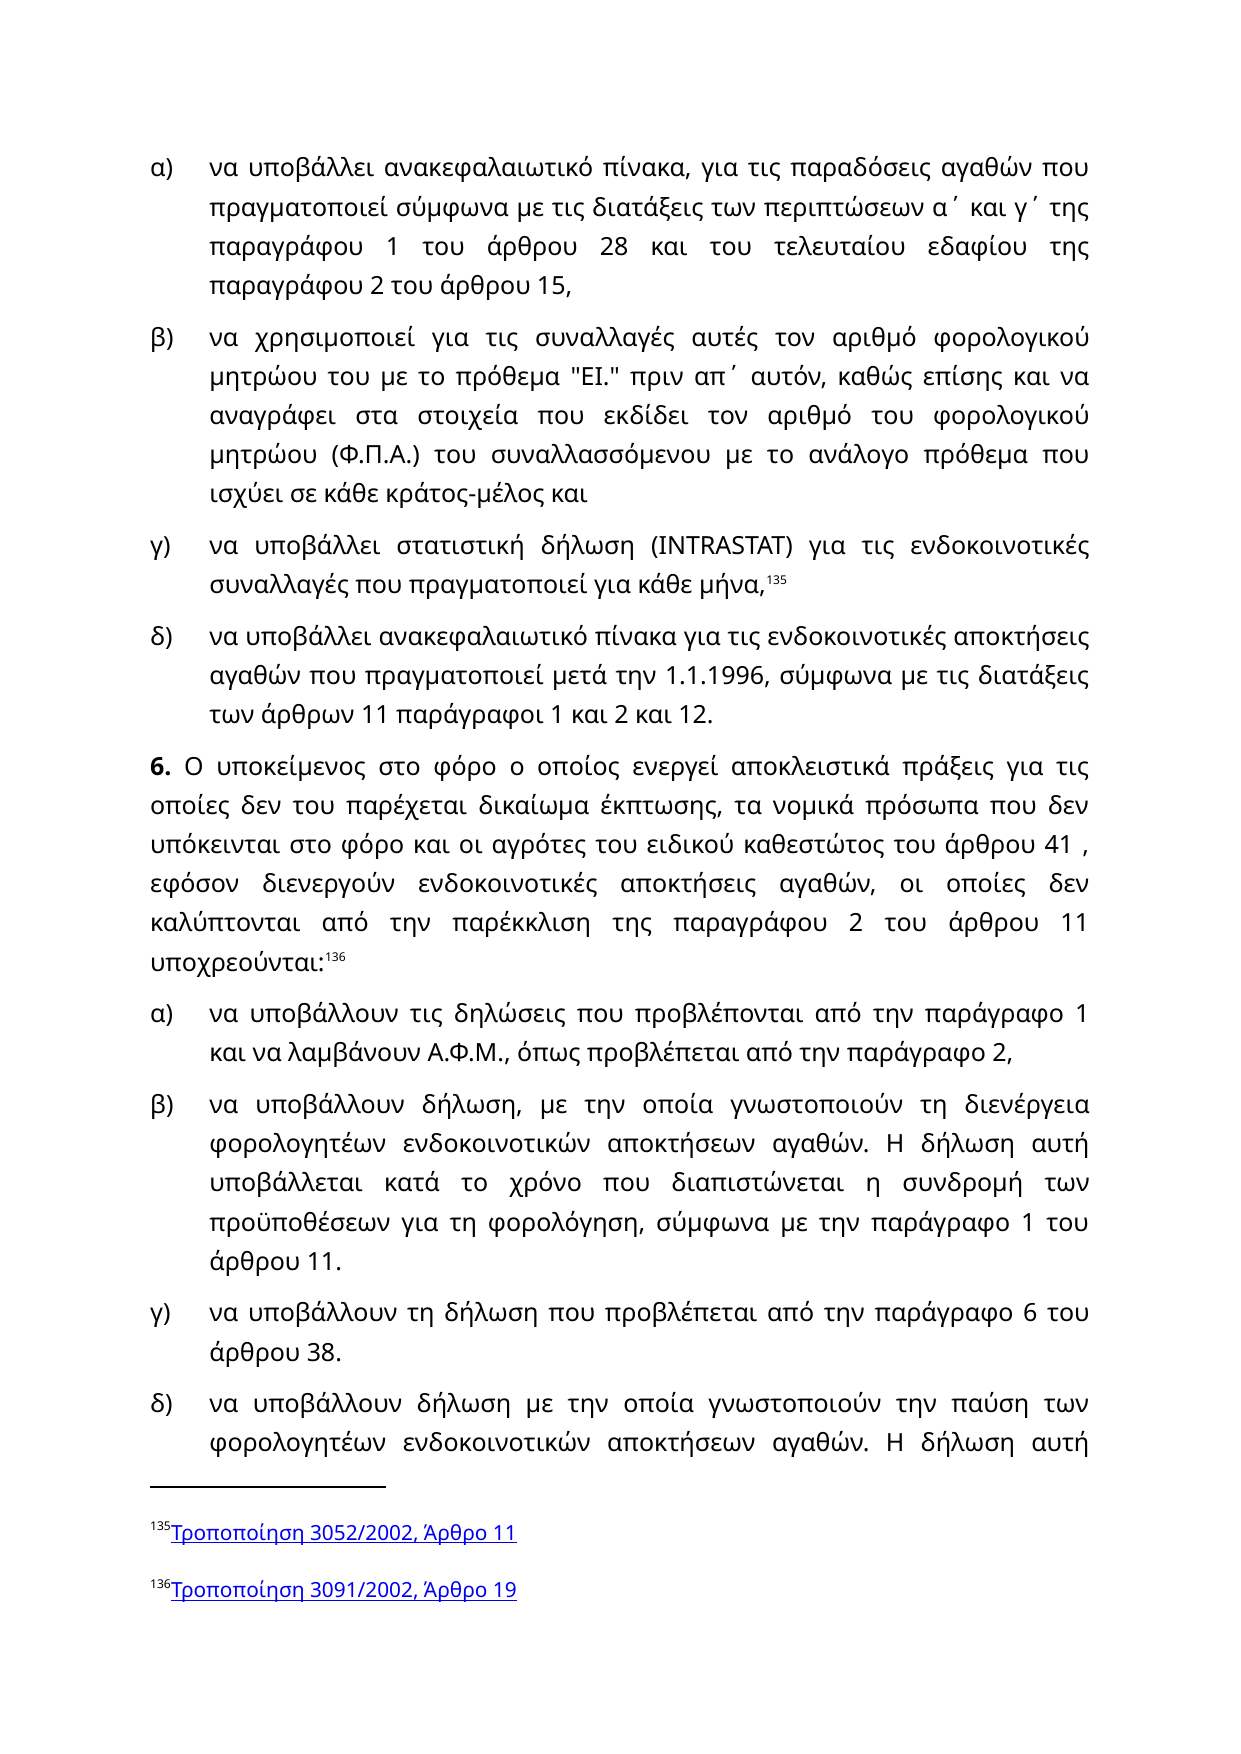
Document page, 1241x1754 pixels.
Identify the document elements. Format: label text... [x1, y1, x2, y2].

list γ) να υποβάλλει στατιστική δήλωση (INTRASTAT) για τις ενδοκοινοτικές συναλλαγές που πραγματοποιεί για κάθε μήνα, [150, 527, 1090, 601]
list α) να υποβάλλει ανακεφαλαιωτικό πίνακα, για τις παραδόσεις αγαθών που πραγματοποιεί σύμφωνα με τις διατάξεις των περιπτώσεων α΄ και γ΄ της παραγράφου 1 του άρθρου 28 και του τελευταίου εδαφίου της παραγράφου 2 του άρθρου 15, [150, 150, 1090, 302]
text 6. Ο υποκείμενος στο φόρο ο οποίος ενεργεί αποκλειστικά πράξεις για τις οποίες δεν του παρέχεται δικαίωμα έκπτωσης, τα νομικά πρόσωπα που δεν υπόκεινται στο φόρο και οι αγρότες του ειδικού καθεστώτος του άρθρου 41 , εφόσον διενεργούν ενδοκοινοτικές αποκτήσεις αγαθών, οι οποίες δεν καλύπτονται από την παρέκκλιση της παραγράφου 2 του άρθρου 11 υποχρεούνται: [150, 748, 1090, 978]
list β) να χρησιμοποιεί για τις συναλλαγές αυτές τον αριθμό φορολογικού μητρώου του με το πρόθεμα "ΕΙ." πριν απ΄ αυτόν, καθώς επίσης και να αναγράφει στα στοιχεία που εκδίδει τον αριθμό του φορολογικού μητρώου (Φ.Π.Α.) του συναλλασσόμενου με το ανάλογο πρόθεμα που ισχύει σε κάθε κράτος-μέλος και [150, 319, 1090, 510]
list δ) να υποβάλλουν δήλωση με την οποία γνωστοποιούν την παύση των φορολογητέων ενδοκοινοτικών αποκτήσεων αγαθών. Η δήλωση αυτή [150, 1386, 1090, 1459]
list δ) να υποβάλλει ανακεφαλαιωτικό πίνακα για τις ενδοκοινοτικές αποκτήσεις αγαθών που πραγματοποιεί μετά την 1.1.1996, σύμφωνα με τις διατάξεις των άρθρων 11 παράγραφοι 1 και 2 και 12. [150, 618, 1090, 731]
text Τροποποίηση 3052/2002, Άρθρο 11 [150, 1518, 1090, 1546]
list α) να υποβάλλουν τις δηλώσεις που προβλέπονται από την παράγραφο 1 και να λαμβάνουν Α.Φ.Μ., όπως προβλέπεται από την παράγραφο 2, [150, 996, 1090, 1069]
text Τροποποίηση 3091/2002, Άρθρο 19 [150, 1576, 1090, 1604]
list β) να υποβάλλουν δήλωση, με την οποία γνωστοποιούν τη διενέργεια φορολογητέων ενδοκοινοτικών αποκτήσεων αγαθών. Η δήλωση αυτή υποβάλλεται κατά το χρόνο που διαπιστώνεται η συνδρομή των προϋποθέσεων για τη φορολόγηση, σύμφωνα με την παράγραφο 1 του άρθρου 11. [150, 1087, 1090, 1277]
list γ) να υποβάλλουν τη δήλωση που προβλέπεται από την παράγραφο 6 του άρθρου 38. [150, 1295, 1090, 1368]
